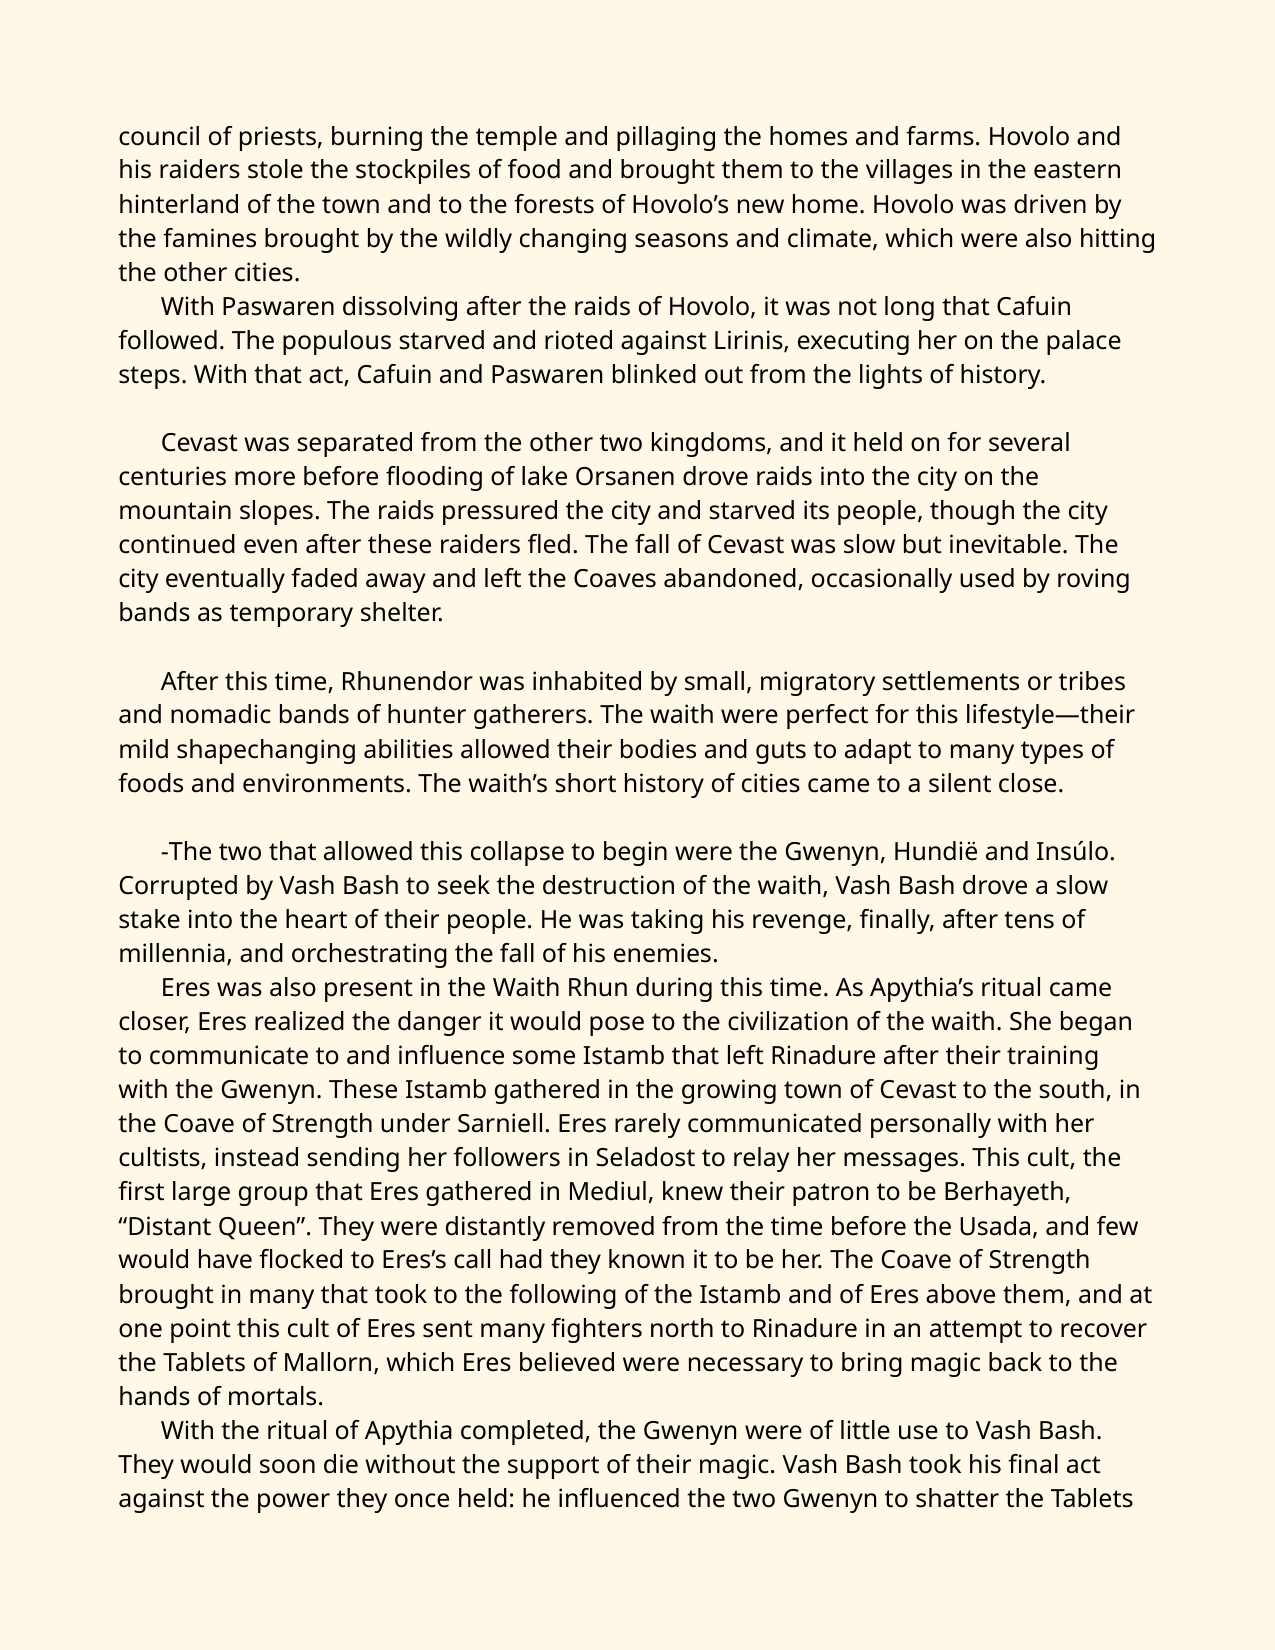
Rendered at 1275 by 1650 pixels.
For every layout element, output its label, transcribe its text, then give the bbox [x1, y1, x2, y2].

text With the ritual of Apythia completed, the Gwenyn were of little use to Vash Bash. They would soon die without the support of their magic. Vash Bash took his final act against the power they once held: he influenced the two Gwenyn to shatter the Tablets [118, 1412, 1157, 1515]
text After this time, Rhunendor was inhabited by small, migratory settlements or tribes and nomadic bands of hunter gatherers. The waith were perfect for this lifestyle—their mild shapechanging abilities allowed their bodies and guts to adapt to many types of foods and environments. The waith’s short history of cities came to a silent close. [118, 663, 1157, 799]
text -The two that allowed this collapse to begin were the Gwenyn, Hundië and Insúlo. Corrupted by Vash Bash to seek the destruction of the waith, Vash Bash drove a slow stake into the heart of their people. He was taking his revenge, finally, after tens of millennia, and orchestrating the fall of his enemies. [118, 833, 1157, 970]
text Eres was also present in the Waith Rhun during this time. As Apythia’s ritual came closer, Eres realized the danger it would pose to the civilization of the waith. She began to communicate to and influence some Istamb that left Rinadure after their training with the Gwenyn. These Istamb gathered in the growing town of Cevast to the south, in the Coave of Strength under Sarniell. Eres rarely communicated personally with her cultists, instead sending her followers in Seladost to relay her messages. This cult, the first large group that Eres gathered in Mediul, knew their patron to be Berhayeth, “Distant Queen”. They were distantly removed from the time before the Usada, and few would have flocked to Eres’s call had they known it to be her. The Coave of Strength brought in many that took to the following of the Istamb and of Eres above them, and at one point this cult of Eres sent many fighters north to Rinadure in an attempt to recover the Tablets of Mallorn, which Eres believed were necessary to bring magic back to the hands of mortals. [118, 970, 1157, 1412]
text Cevast was separated from the other two kingdoms, and it held on for several centuries more before flooding of lake Orsanen drove raids into the city on the mountain slopes. The raids pressured the city and starved its people, though the city continued even after these raiders fled. The fall of Cevast was slow but inevitable. The city eventually faded away and left the Coaves abandoned, occasionally used by roving bands as temporary shelter. [118, 425, 1157, 629]
text With Paswaren dissolving after the raids of Hovolo, it was not long that Cafuin followed. The populous starved and rioted against Lirinis, executing her on the palace steps. With that act, Cafuin and Paswaren blinked out from the lights of history. [118, 288, 1157, 391]
text council of priests, burning the temple and pillaging the homes and farms. Hovolo and his raiders stole the stockpiles of food and brought them to the villages in the eastern hinterland of the town and to the forests of Hovolo’s new home. Hovolo was driven by the famines brought by the wildly changing seasons and climate, which were also hitting the other cities. [118, 118, 1157, 288]
